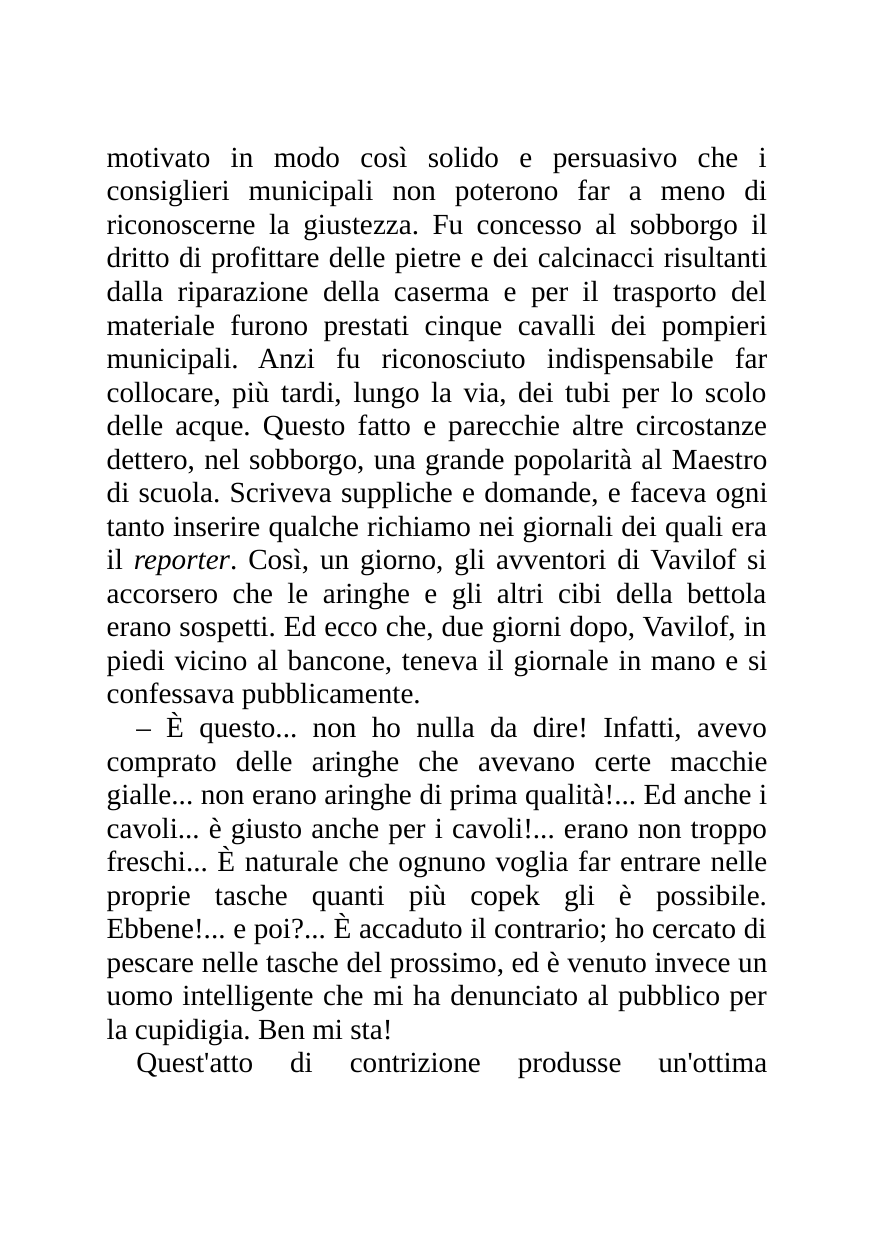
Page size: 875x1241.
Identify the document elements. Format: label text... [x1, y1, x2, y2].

text Quest'atto di contrizione produsse un'ottima [106, 1046, 768, 1079]
text motivato in modo così solido e persuasivo che i consiglieri municipali non poterono far a meno di riconoscerne la giustezza. Fu concesso al sobborgo il dritto di profittare delle pietre e dei calcinacci risultanti dalla riparazione della caserma e per il trasporto del materiale furono prestati cinque cavalli dei pompieri municipali. Anzi fu riconosciuto indispensabile far collocare, più tardi, lungo la via, dei tubi per lo scolo delle acque. Questo fatto e parecchie altre circostanze dettero, nel sobborgo, una grande popolarità al Maestro di scuola. Scriveva suppliche e domande, e faceva ogni tanto inserire qualche richiamo nei giornali dei quali era il reporter. Così, un giorno, gli avventori di Vavilof si accorsero che le aringhe e gli altri cibi della bettola erano sospetti. Ed ecco che, due giorni dopo, Vavilof, in piedi vicino al bancone, teneva il giornale in mano e si confessava pubblicamente. [106, 140, 768, 710]
text – È questo... non ho nulla da dire! Infatti, avevo comprato delle aringhe che avevano certe macchie gialle... non erano aringhe di prima qualità!... Ed anche i cavoli... è giusto anche per i cavoli!... erano non troppo freschi... È naturale che ognuno voglia far entrare nelle proprie tasche quanti più copek gli è possibile. Ebbene!... e poi?... È accaduto il contrario; ho cercato di pescare nelle tasche del prossimo, ed è venuto invece un uomo intelligente che mi ha denunciato al pubblico per la cupidigia. Ben mi sta! [106, 710, 768, 1046]
